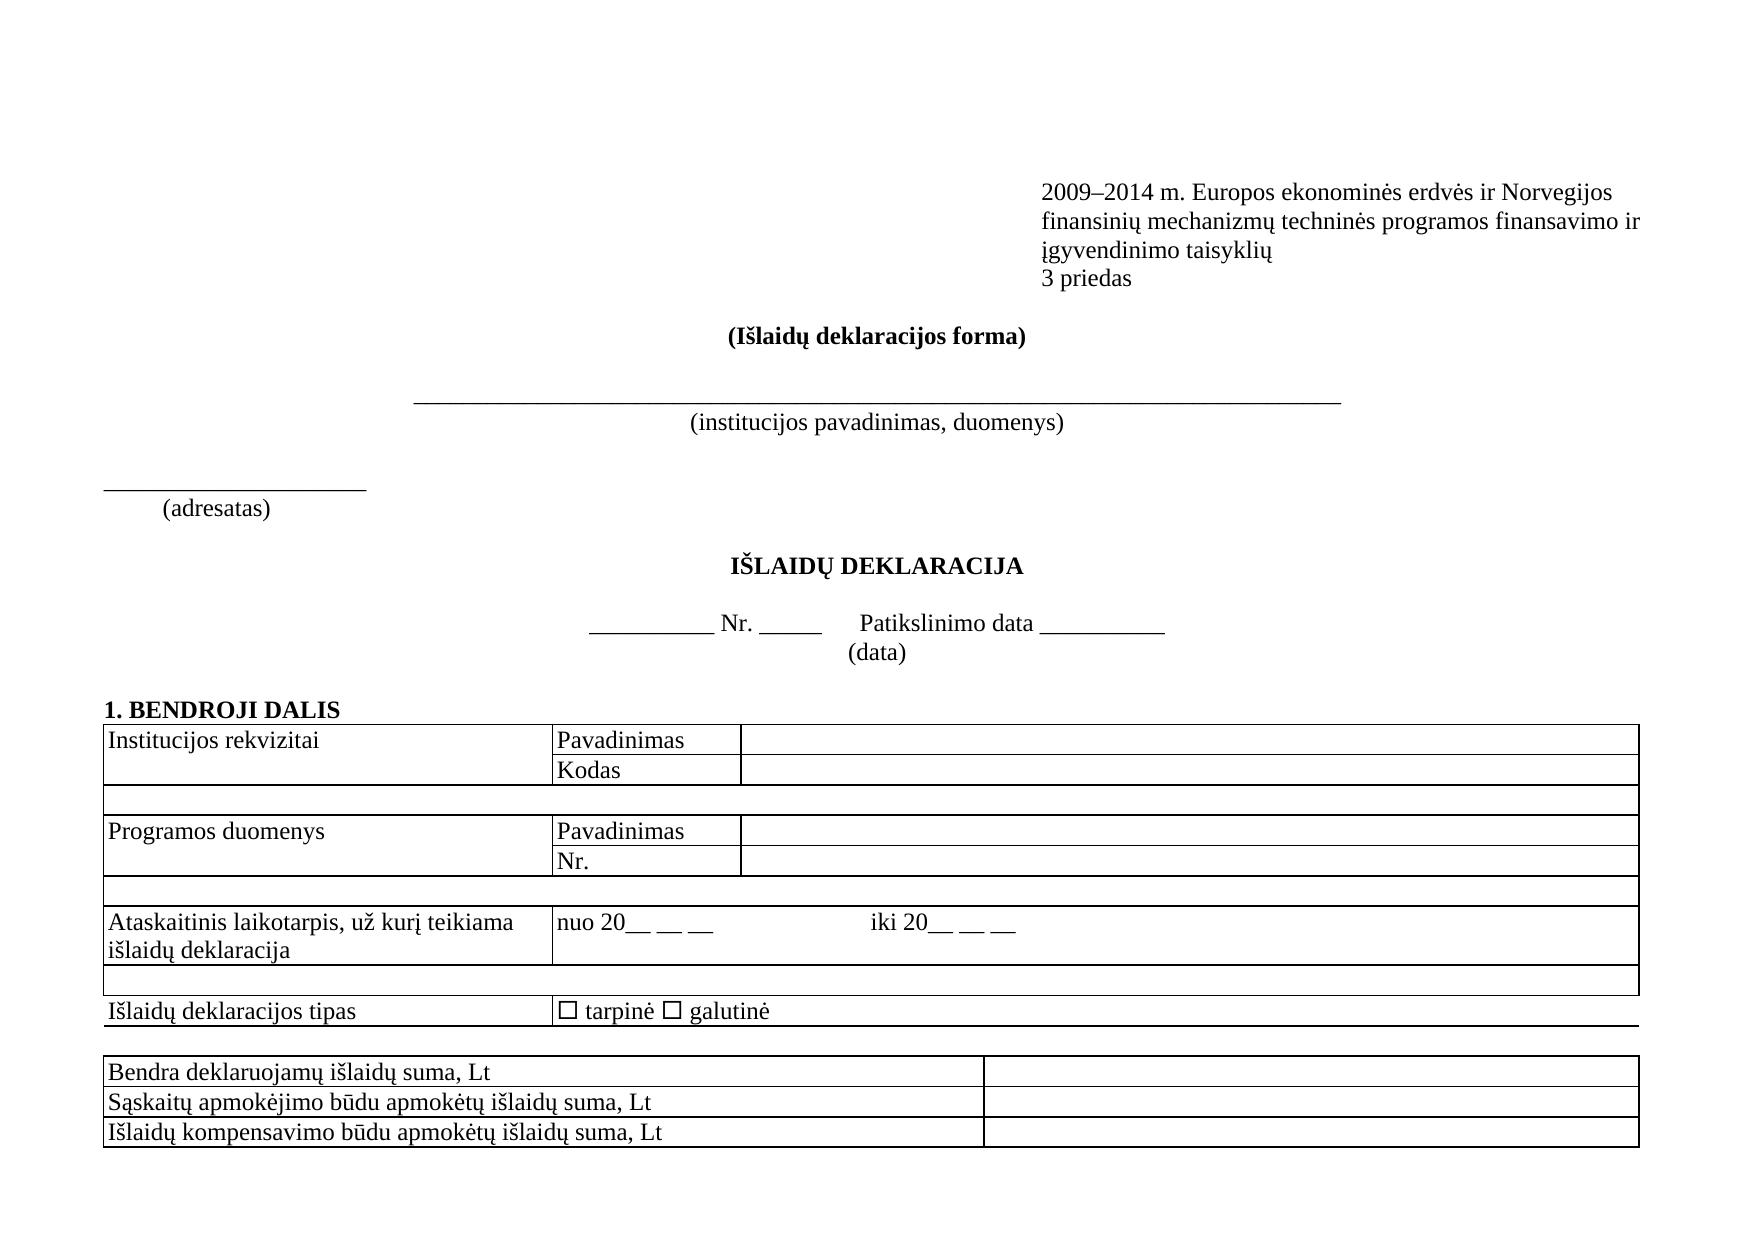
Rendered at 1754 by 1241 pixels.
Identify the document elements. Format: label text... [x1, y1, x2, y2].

table_cell [104, 966, 552, 995]
table_cell iki 20__ __ __ [866, 907, 1364, 964]
table_cell [553, 877, 741, 905]
table_cell [1364, 907, 1638, 964]
table_cell [553, 1027, 866, 1055]
text (adresatas) [103, 493, 1651, 522]
table_header Institucijos rekvizitai [104, 725, 552, 754]
table_cell [] tarpinė [] galutinė [553, 996, 866, 1025]
table_cell [741, 786, 1638, 814]
table_cell [1596, 1087, 1638, 1116]
table_header Pavadinimas [553, 725, 740, 754]
text __________ Nr. _____ Patikslinimo data __________ [103, 608, 1651, 637]
table_cell [104, 877, 552, 905]
table_cell Bendra deklaruojamų išlaidų suma, Lt [104, 1057, 983, 1086]
table_cell Ataskaitinis laikotarpis, už kurį teikiama išlaidų deklaracija [104, 907, 552, 964]
table_cell [104, 845, 552, 875]
table_cell [1496, 1118, 1596, 1146]
table_cell nuo 20__ __ __ [553, 907, 866, 964]
table_cell [1596, 1057, 1638, 1086]
table_cell [742, 755, 1638, 784]
table_cell [553, 966, 866, 995]
text 2009–2014 m. Europos ekonominės erdvės ir Norvegijos finansinių mechanizmų techninės programos finansavimo ir įgyvendinimo taisyklių [1041, 177, 1651, 263]
table_cell Išlaidų kompensavimo būdu apmokėtų išlaidų suma, Lt [104, 1118, 983, 1146]
table_cell Programos duomenys [104, 816, 552, 845]
table_cell [985, 1118, 1496, 1146]
table_cell [1496, 1057, 1596, 1086]
table_header [742, 725, 1638, 754]
text _ [103, 378, 1651, 407]
table_cell [866, 1027, 1364, 1055]
table_cell [742, 846, 1638, 875]
table_cell [866, 996, 1364, 1025]
table_cell [104, 786, 552, 814]
table_cell [1496, 1087, 1596, 1116]
table_cell Pavadinimas [553, 816, 740, 845]
table_cell [985, 1057, 1496, 1086]
table_cell Sąskaitų apmokėjimo būdu apmokėtų išlaidų suma, Lt [104, 1087, 983, 1116]
text IŠLAIDŲ DEKLARACIJA [103, 551, 1651, 580]
text (data) [103, 637, 1651, 666]
table_cell [104, 1027, 552, 1055]
table_cell [985, 1087, 1496, 1116]
table_cell [741, 877, 1638, 905]
table_cell Kodas [553, 755, 740, 784]
table_cell Nr. [553, 846, 740, 875]
table_cell [1596, 1118, 1638, 1146]
table_cell [742, 816, 1638, 845]
text 1. BENDROJI DALIS [103, 695, 1651, 723]
text 3 priedas [1041, 263, 1651, 292]
table_cell [1364, 996, 1639, 1025]
text _____________________ [103, 465, 1651, 493]
table_cell [1364, 1027, 1639, 1055]
table_cell [866, 966, 1364, 995]
text (Išlaidų deklaracijos forma) [103, 321, 1651, 350]
table_cell Išlaidų deklaracijos tipas [104, 996, 552, 1025]
table_cell [104, 754, 552, 784]
table_cell [1364, 966, 1638, 995]
text (institucijos pavadinimas, duomenys) [103, 407, 1651, 436]
table_cell [553, 786, 741, 814]
